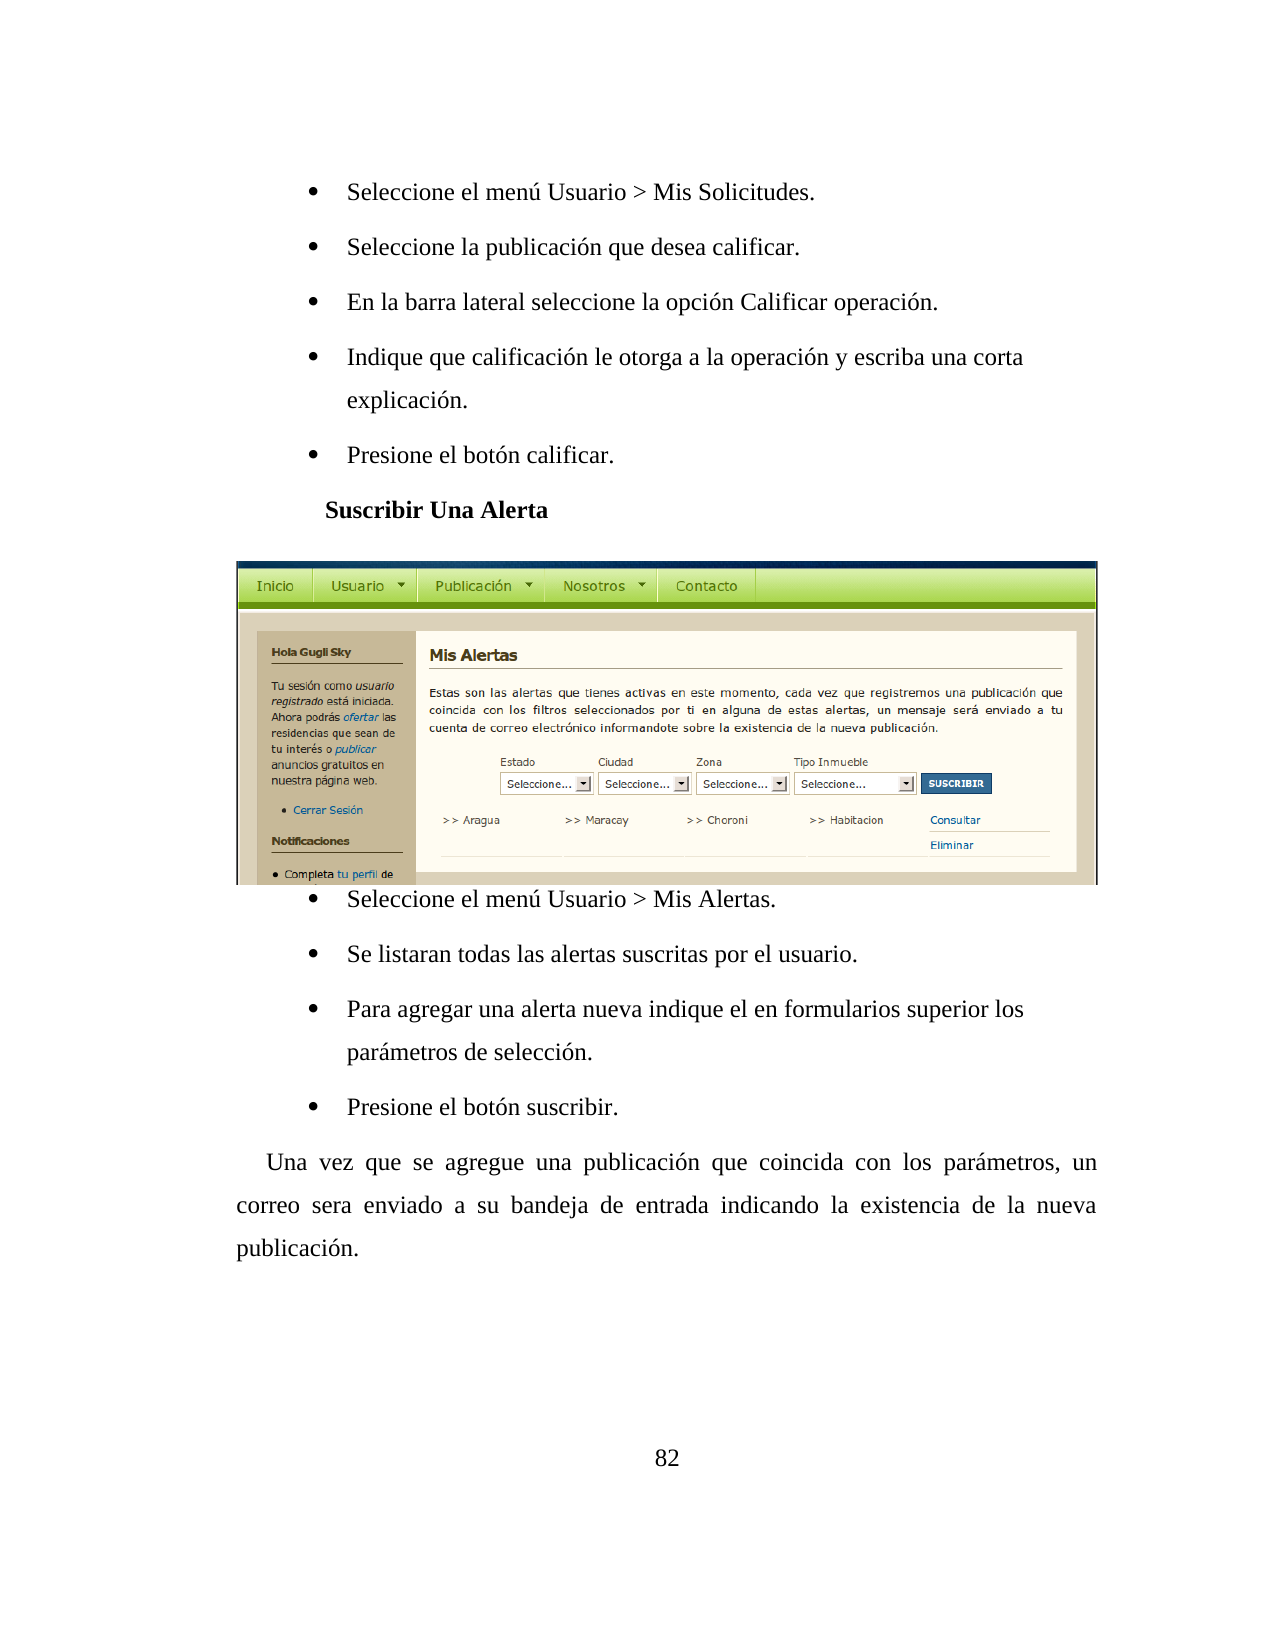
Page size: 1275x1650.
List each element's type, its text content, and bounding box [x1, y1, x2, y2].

list En la barra lateral seleccione la opción Calificar operación. [309, 287, 1098, 316]
list Indique que calificación le otorga a la operación y escriba una corta explicación. [309, 342, 1098, 414]
list Se listaran todas las alertas suscritas por el usuario. [309, 939, 1098, 968]
list Seleccione el menú Usuario > Mis Solicitudes. [309, 177, 1098, 206]
text Una vez que se agregue una publicación que coincida con los parámetros, un correo sera enviado a su bandeja de entrada indicando la existencia de la nueva publicación. [236, 1147, 1098, 1262]
list Seleccione la publicación que desea calificar. [309, 232, 1098, 261]
list Seleccione el menú Usuario > Mis Alertas. [309, 885, 1098, 913]
list Presione el botón suscribir. [309, 1092, 1098, 1121]
list Para agregar una alerta nueva indique el en formularios superior los parámetros de selección. [309, 994, 1098, 1066]
picture [236, 561, 1098, 885]
subtitle Suscribir una Alerta [236, 495, 1098, 523]
list Presione el botón calificar. [309, 440, 1098, 469]
